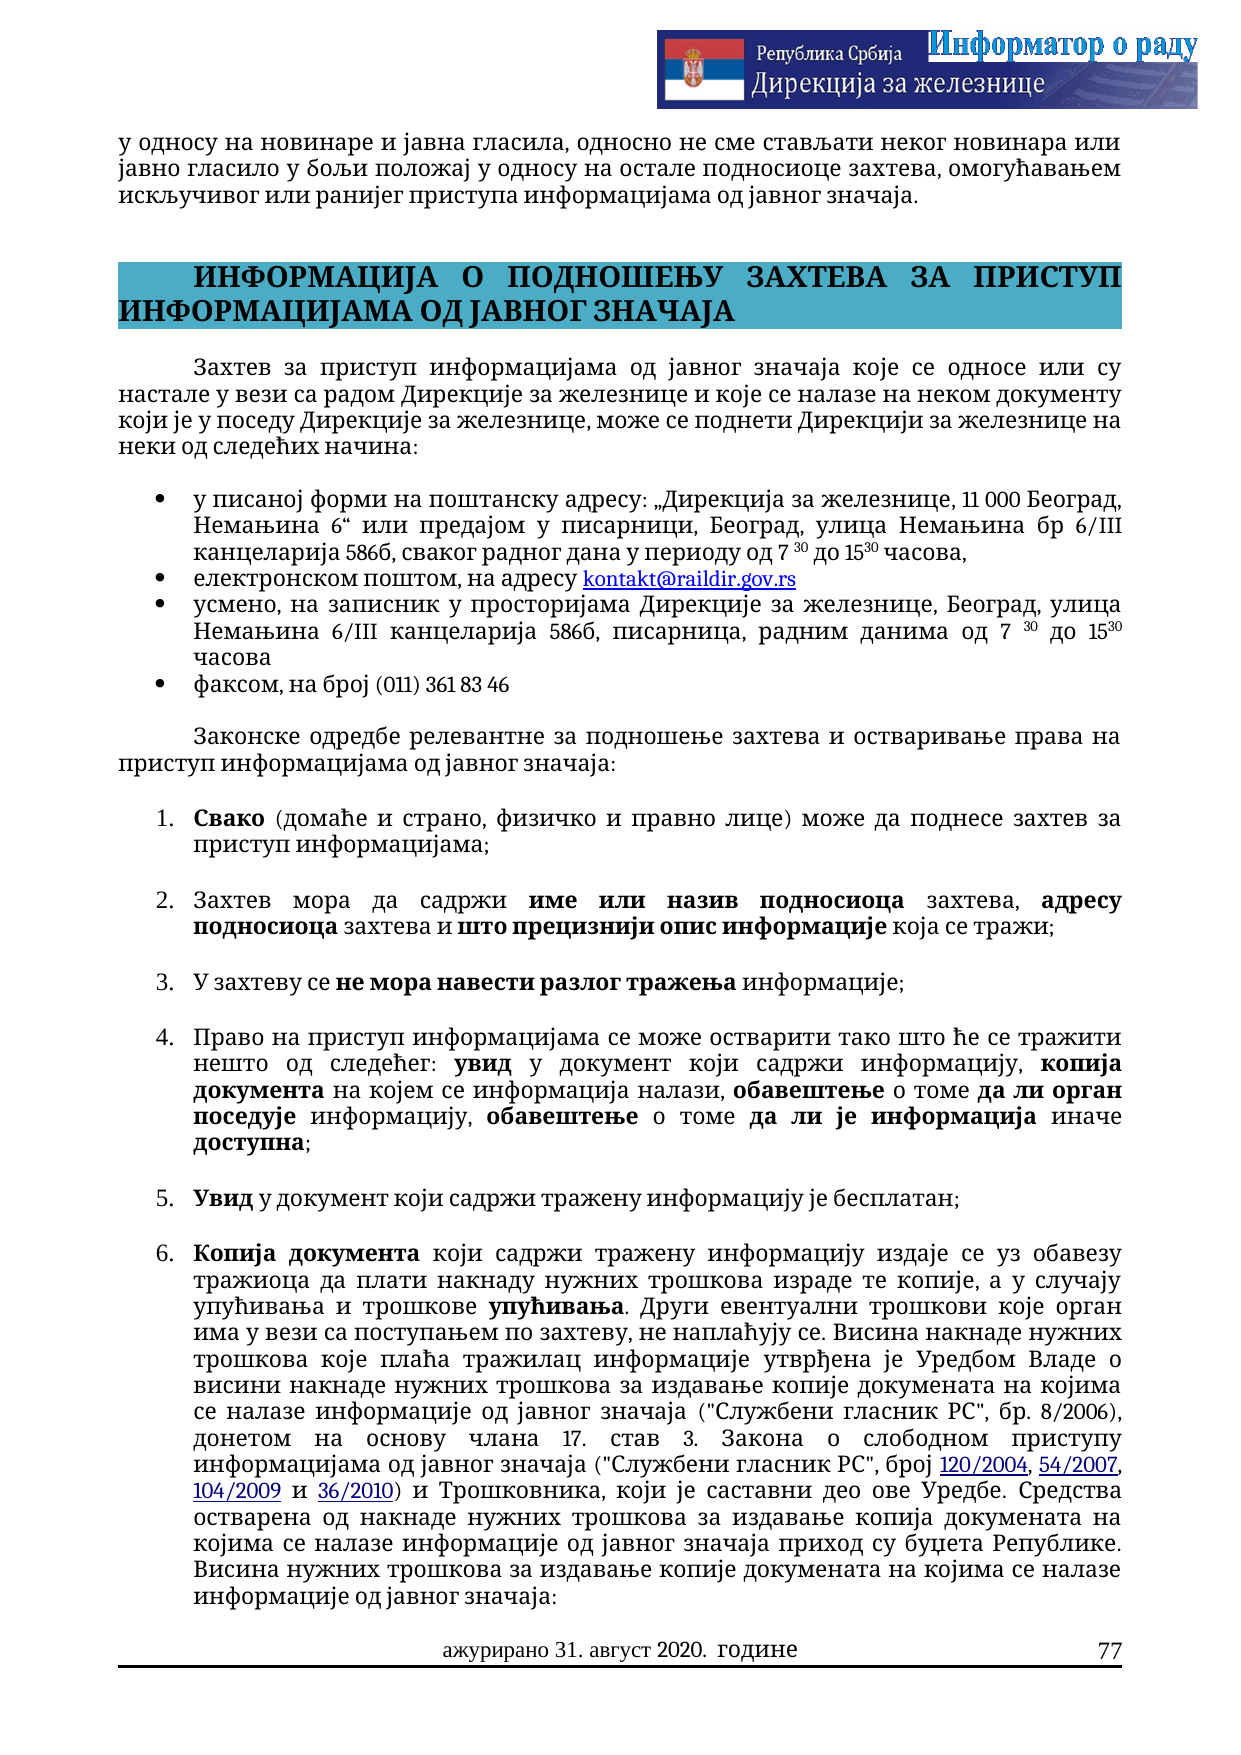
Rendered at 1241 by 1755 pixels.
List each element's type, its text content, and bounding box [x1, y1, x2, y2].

list Копија документа који садржи тражену информацију издаје се уз обавезу тражиоца да плати накнаду нужних трошкова израде те копије, а у случају упућивања и трошкове упућивања. Други евентуални трошкови које орган има у вези са поступањем по захтеву, не наплаћују се. Висина накнаде нужних трошкова које плаћа тражилац информације утврђена је Уредбом Владе о висини накнаде нужних трошкова за издавање копије докумената на којима се налазе информације од јавног значаја ("Службени гласник РС", бр. 8/2006), донетом на основу члана 17. став 3. Закона о слободном приступу информацијама од јавног значаја ("Службени гласник РС", број 120/2004, 54/2007, 104/2009 и 36/2010) и Трошковника, који је саставни део ове Уредбе. Средства остварена од накнаде нужних трошкова за издавање копија докумената на којима се налазе информације од јавног значаја приход су буџета Републике. Висина нужних трошкова за издавање копије докумената на којима се налазе информације од јавног значаја: [156, 1238, 1122, 1610]
list Увид у документ који садржи тражену информацију је бесплатан; [156, 1183, 1122, 1212]
text Законске одредбе релевантне за подношење захтева и остваривање права на приступ информацијама од јавног значаја: [118, 724, 1122, 777]
text Захтев за приступ информацијама од јавног значаја које се односе или су настале у вези са радом Дирекције за железнице и које се налазе на неком документу који је у поседу Дирекције за железнице, може се поднети Дирекцији за железнице на неки од следећих начина: [118, 355, 1122, 461]
list У захтеву се не мора навести разлог тражења информације; [156, 967, 1122, 996]
list Свако (домаће и страно, физичко и правно лице) може да поднесе захтев за приступ информацијама; [156, 803, 1122, 858]
list факсом, на број (011) 361 83 46 [156, 671, 1122, 698]
list усмено, на записник у просторијама Дирекције за железнице, Београд, улица Немањина 6/III канцеларија 586б, писарница, радним данима од 7 30 до 1530 часова [156, 592, 1122, 671]
subtitle Информација о подношењу захтева за приступ информацијама од јавног значаја [118, 262, 1122, 329]
list у писаној форми на поштанску адресу: „Дирекција за железнице, 11 000 Београд, Немањина 6“ или предајом у писарници, Београд, улица Немањина бр 6/III канцеларија 586б, сваког радног дана у периоду од 7 30 до 1530 часова, [156, 487, 1122, 566]
list Захтев мора да садржи име или назив подносиоца захтева, адресу подносиоца захтева и што прецизнији опис информације која се тражи; [156, 885, 1122, 940]
list Право на приступ информацијама се може остварити тако што ће се тражити нешто од следећег: увид у документ који садржи информацију, копија документа на којем се информација налази, обавештење о томе да ли орган поседује информацију, обавештење о томе да ли је информација иначе доступна; [156, 1022, 1122, 1157]
text у односу на новинаре и јавна гласила, односно не сме стављати неког новинара или јавно гласило у бољи положај у односу на остале подносиоце захтева, омогућавањем искључивог или ранијег приступа информацијама од јавног значаја. [118, 130, 1122, 209]
list електронском поштом, на адресу kontakt@raildir.gov.rs [156, 566, 1122, 592]
